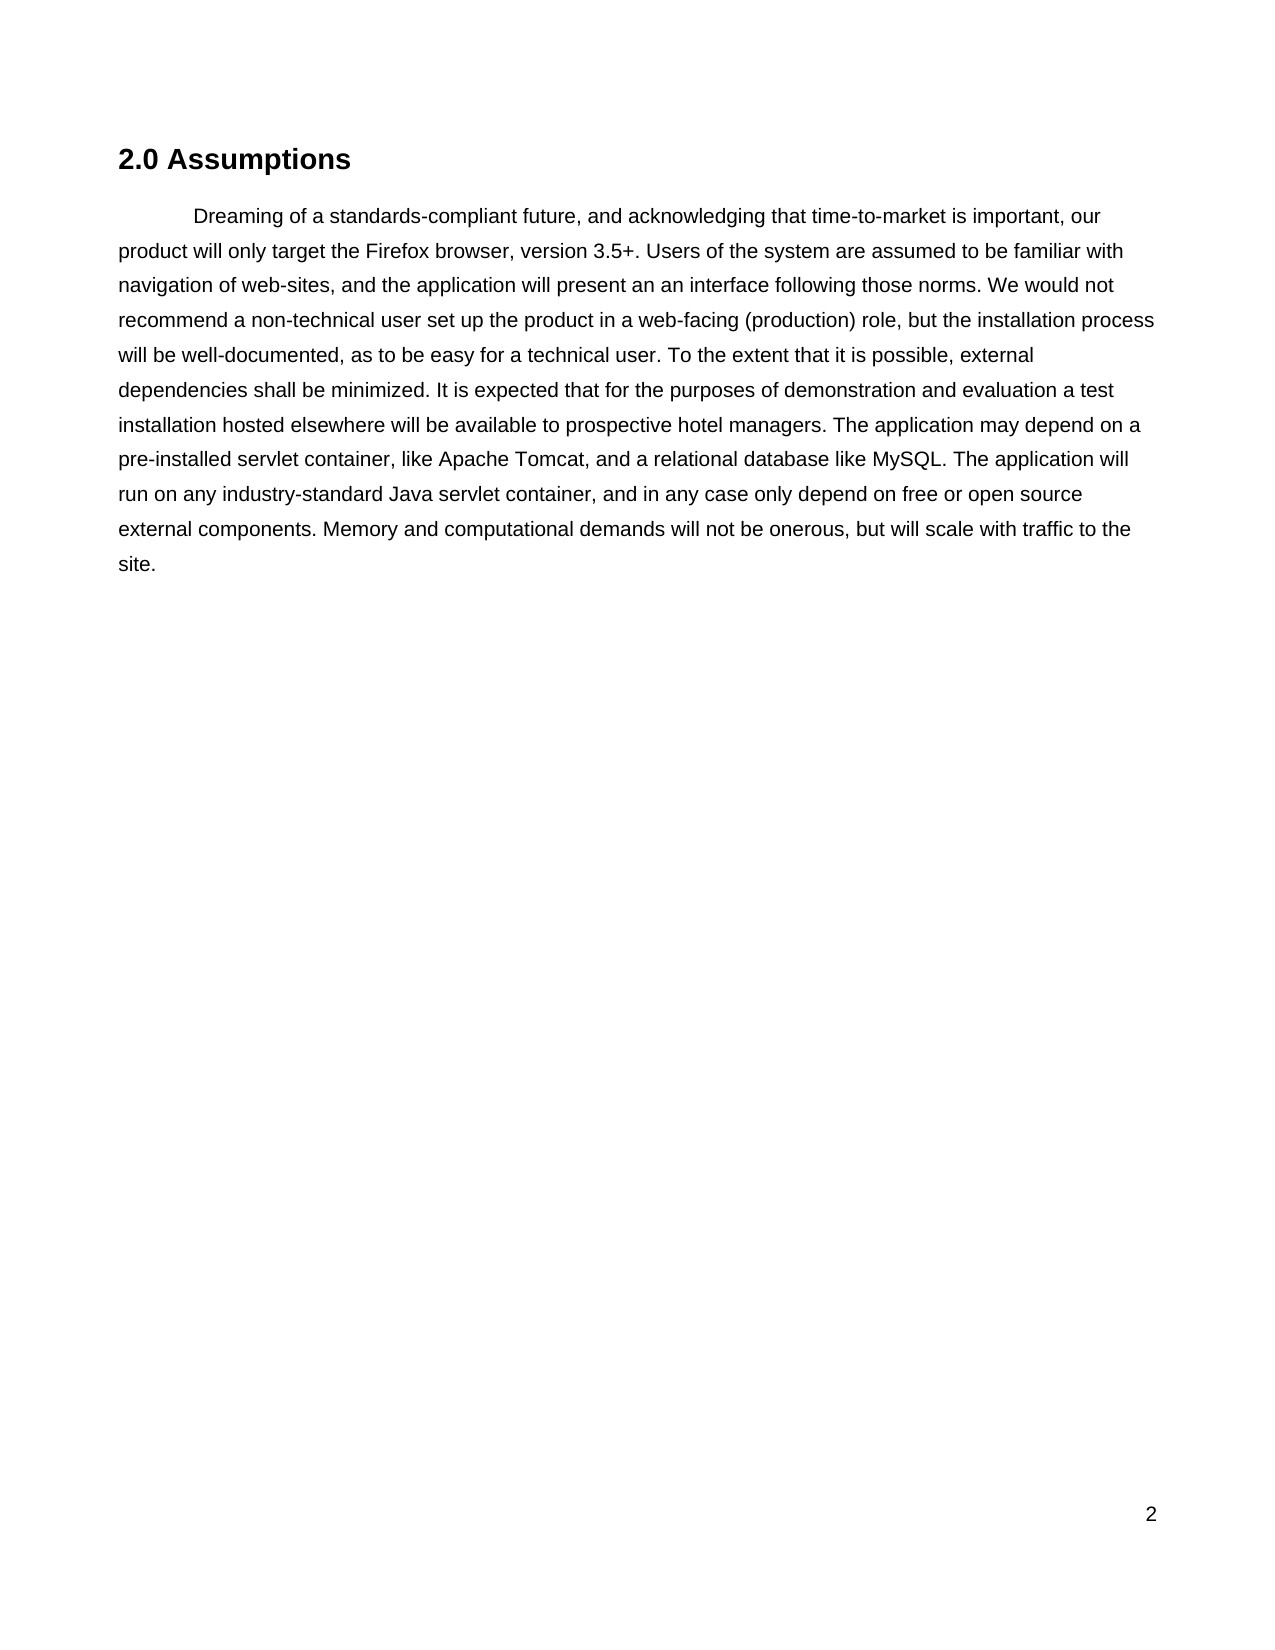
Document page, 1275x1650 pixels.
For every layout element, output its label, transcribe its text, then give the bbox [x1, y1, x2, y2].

text Dreaming of a standards-compliant future, and acknowledging that time-to-market is important, our product will only target the Firefox browser, version 3.5+. Users of the system are assumed to be familiar with navigation of web-sites, and the application will present an an interface following those norms. We would not recommend a non-technical user set up the product in a web-facing (production) role, but the installation process will be well-documented, as to be easy for a technical user. To the extent that it is possible, external dependencies shall be minimized. It is expected that for the purposes of demonstration and evaluation a test installation hosted elsewhere will be available to prospective hotel managers. The application may depend on a pre-installed servlet container, like Apache Tomcat, and a relational database like MySQL. The application will run on any industry-standard Java servlet container, and in any case only depend on free or open source external components. Memory and computational demands will not be onerous, but will scale with traffic to the site. [118, 204, 1157, 576]
subtitle 2.0 Assumptions [118, 143, 1157, 176]
